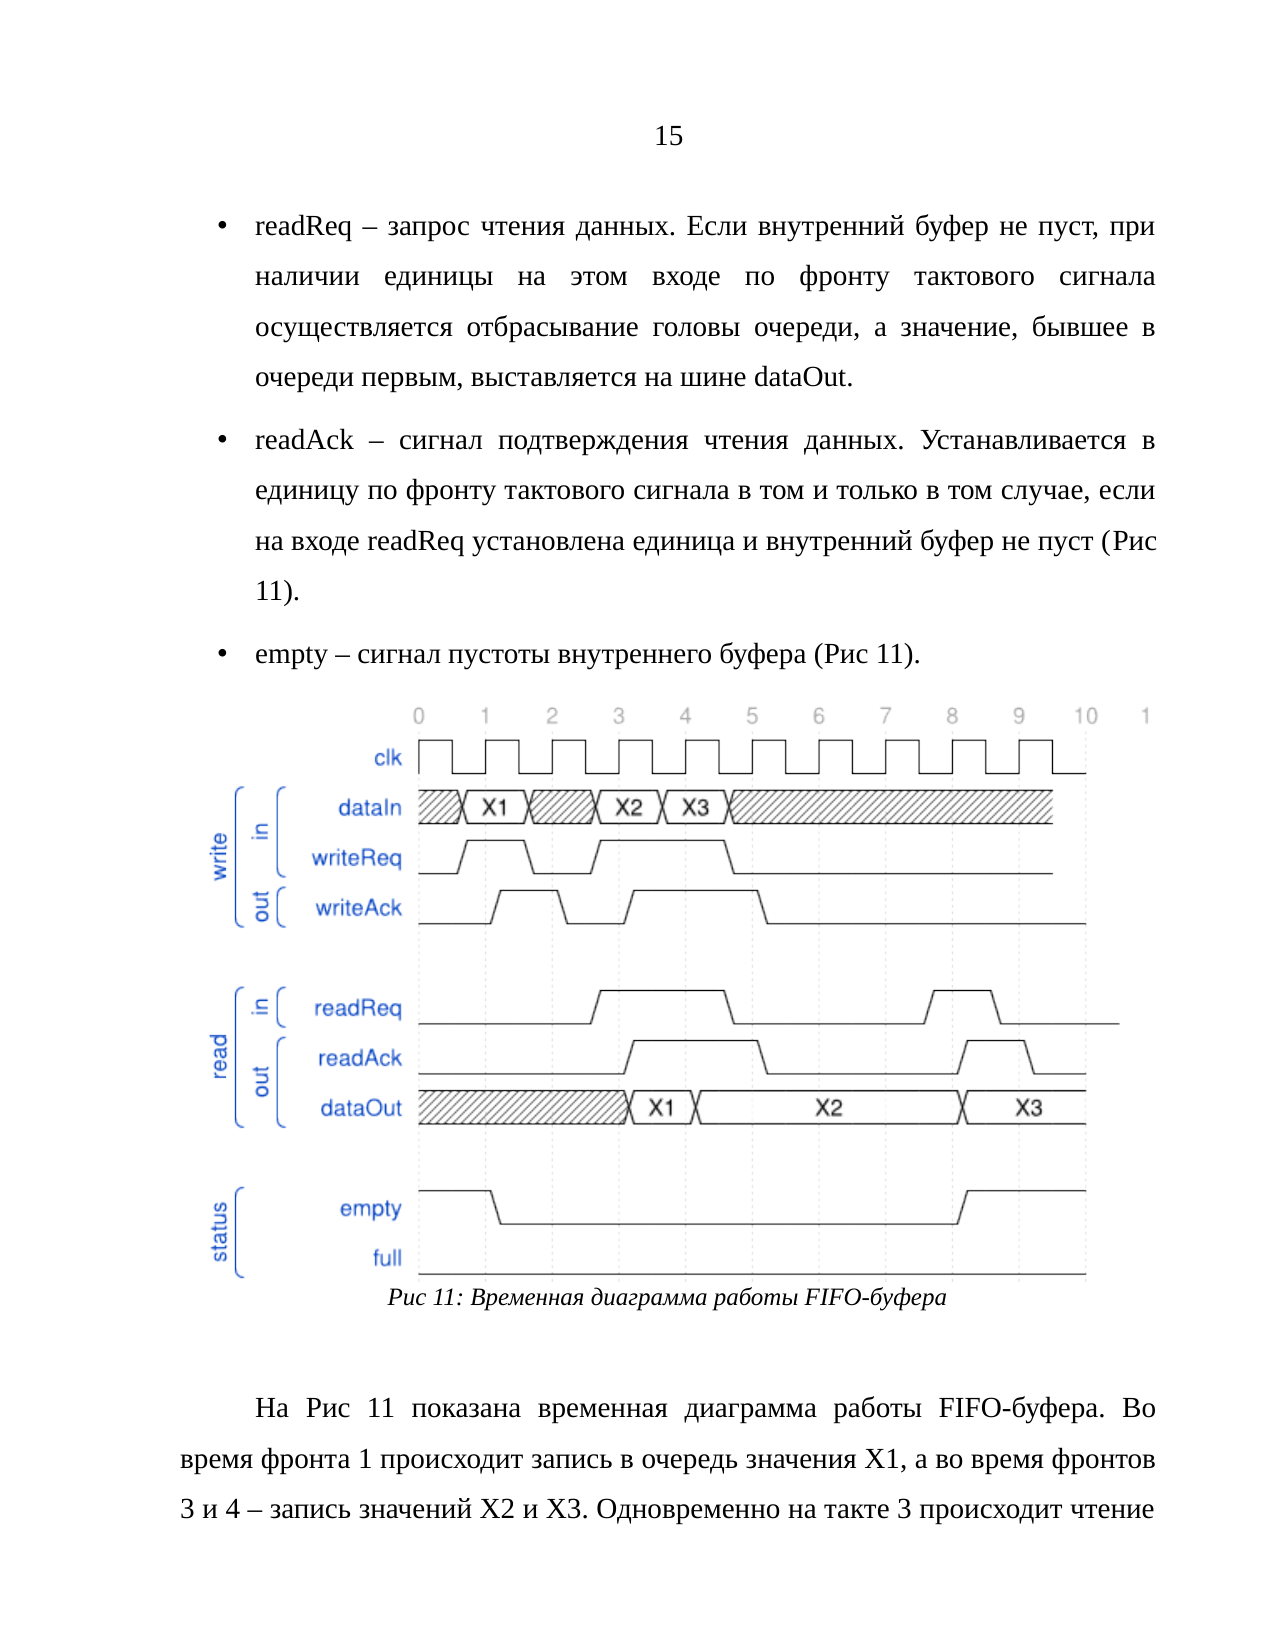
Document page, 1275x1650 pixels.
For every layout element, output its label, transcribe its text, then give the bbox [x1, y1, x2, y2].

picture [185, 698, 1152, 1282]
list readAck – сигнал подтверждения чтения данных. Устанавливается в единицу по фронту тактового сигнала в том и только в том случае, если на входе readReq установлена единица и внутренний буфер не пуст (Рис 11). [217, 422, 1157, 607]
list empty – сигнал пустоты внутреннего буфера (Рис 11). [217, 636, 1157, 669]
list readReq – запрос чтения данных. Если внутренний буфер не пуст, при наличии единицы на этом входе по фронту тактового сигнала осуществляется отбрасывание головы очереди, а значение, бывшее в очереди первым, выставляется на шине dataOut. [217, 208, 1157, 393]
text Рис 11: Временная диаграмма работы FIFO-буфера [185, 1282, 1152, 1311]
text На Рис 11 показана временная диаграмма работы FIFO-буфера. Во время фронта 1 происходит запись в очередь значения X1, а во время фронтов 3 и 4 – запись значений X2 и X3. Одновременно на такте 3 происходит чтение [180, 1390, 1157, 1524]
